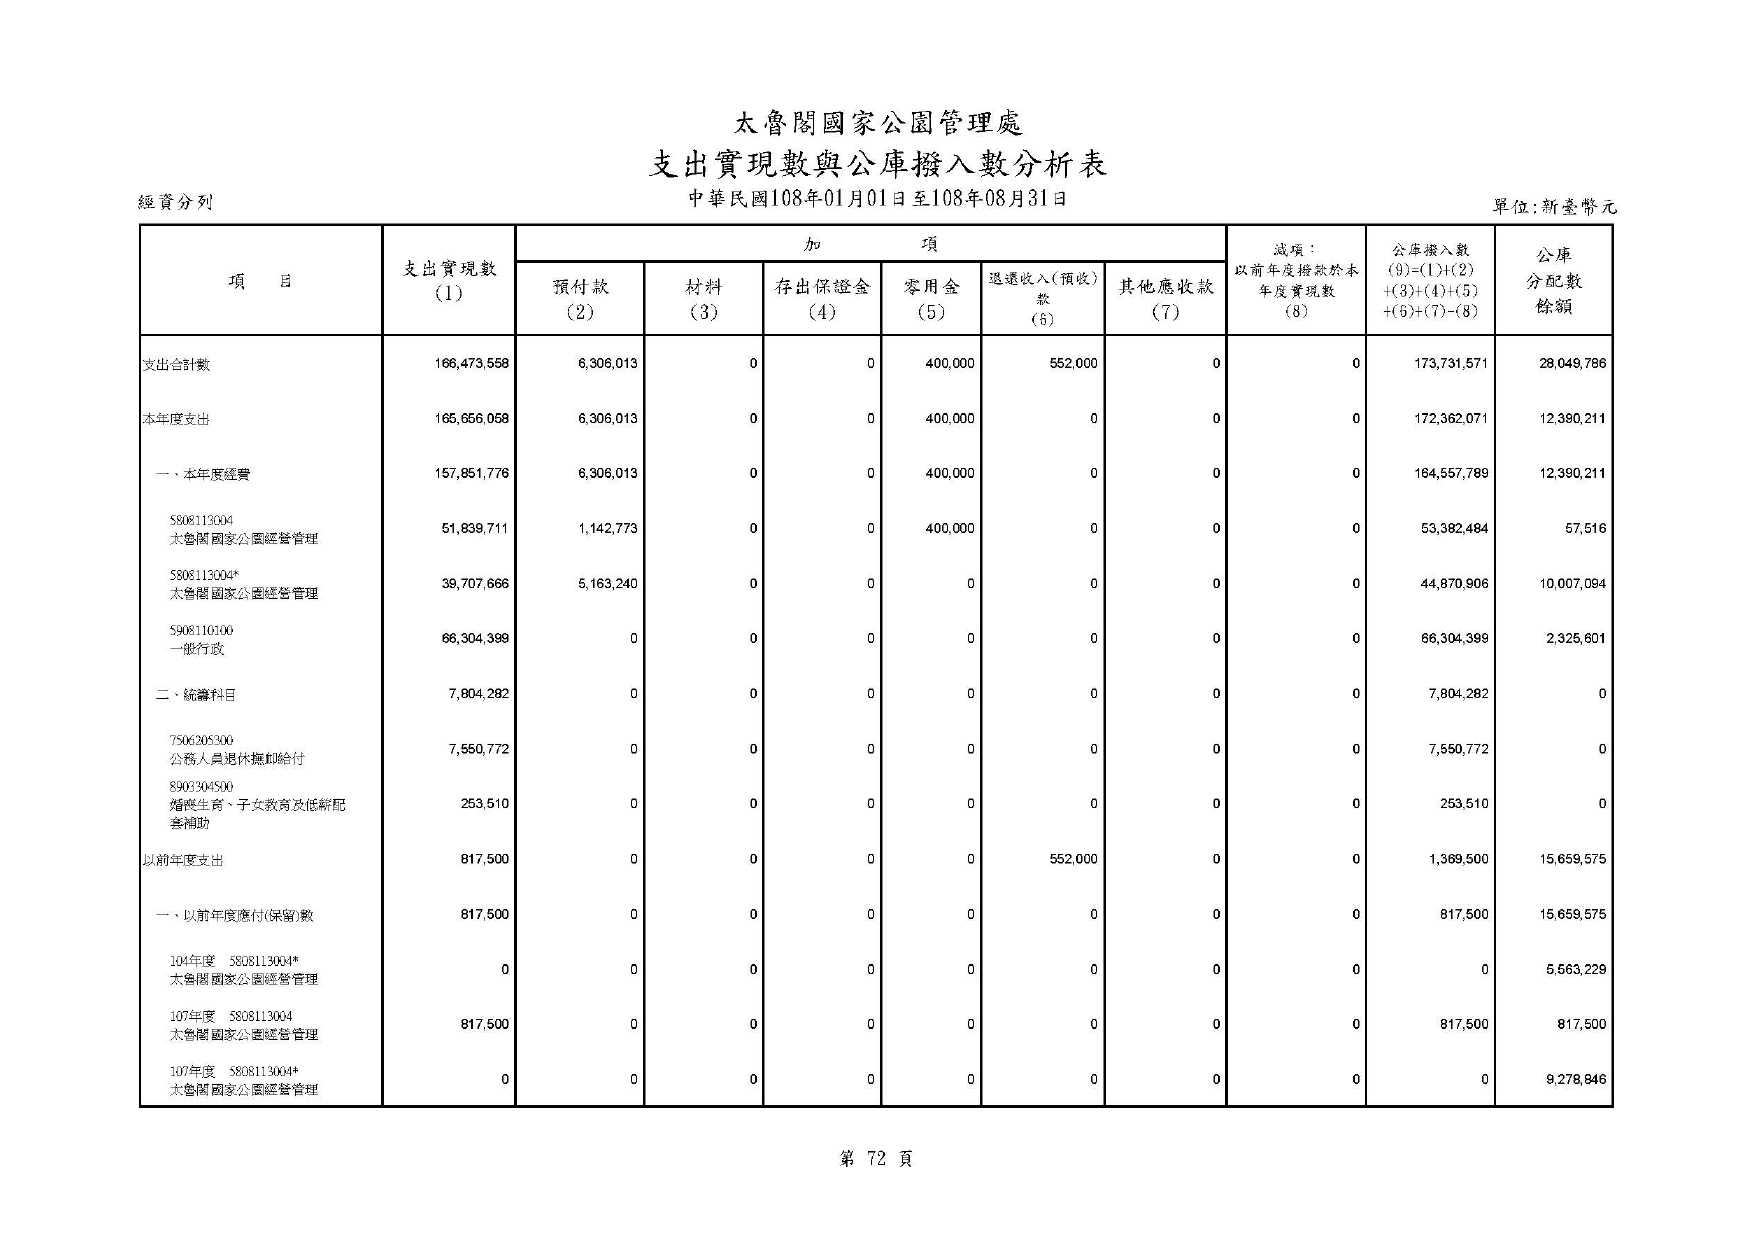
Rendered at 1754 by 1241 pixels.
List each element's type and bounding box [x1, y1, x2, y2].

picture [59, 59, 1695, 1216]
